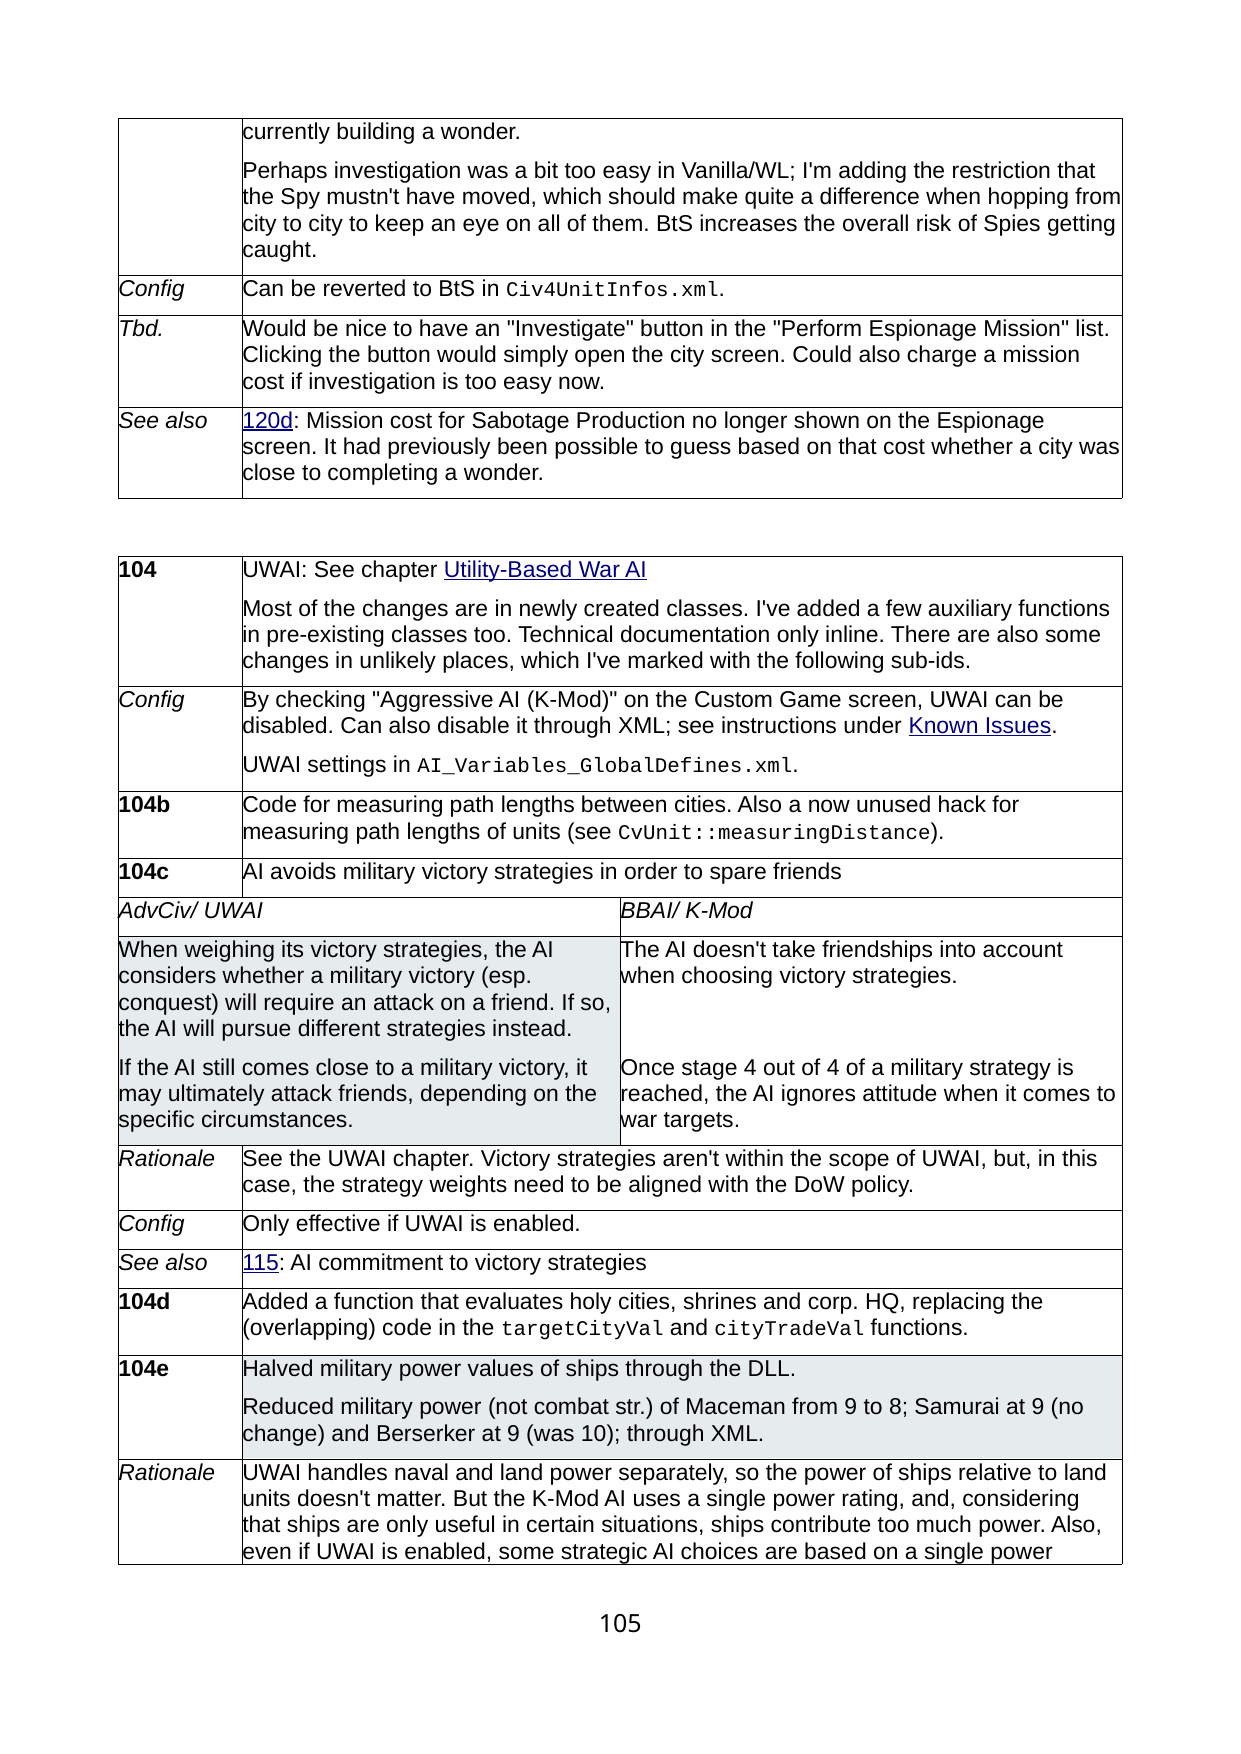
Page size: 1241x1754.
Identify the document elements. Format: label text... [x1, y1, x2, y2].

table_cell BBAI/ K-Mod [621, 898, 1122, 936]
table_cell AdvCiv/ UWAI [119, 898, 620, 936]
table_cell 104e [119, 1356, 242, 1458]
table_cell Tbd. [119, 316, 242, 407]
table_cell Code for measuring path lengths between cities. Also a now unused hack for measuring path lengths of units (see CvUnit::measuringDistance). [243, 792, 1122, 858]
table_cell Config [119, 1211, 242, 1249]
table_cell Halved military power values of ships through the DLL. Reduced military power (not combat str.) of Maceman from 9 to 8; Samurai at 9 (no change) and Berserker at 9 (was 10); through XML. [243, 1356, 1122, 1458]
table_cell See also [119, 1250, 242, 1288]
table_cell 120d: Mission cost for Sabotage Production no longer shown on the Espionage screen. It had previously been possible to guess based on that cost whether a city was close to completing a wonder. [243, 408, 1122, 498]
table_cell Would be nice to have an "Investigate" button in the "Perform Espionage Mission" list. Clicking the button would simply open the city screen. Could also charge a mission cost if investigation is too easy now. [243, 316, 1122, 407]
table_cell currently building a wonder. Perhaps investigation was a bit too easy in Vanilla/WL; I'm adding the restriction that the Spy mustn't have moved, which should make quite a difference when hopping from city to city to keep an eye on all of them. BtS increases the overall risk of Spies getting caught. [243, 119, 1122, 275]
table_cell Only effective if UWAI is enabled. [243, 1211, 1122, 1249]
table_cell Can be reverted to BtS in Civ4UnitInfos.xml. [243, 276, 1122, 315]
table_cell Config [119, 687, 242, 791]
table_cell When weighing its victory strategies, the AI considers whether a military victory (esp. conquest) will require an attack on a friend. If so, the AI will pursue different strategies instead. If the AI still comes close to a military victory, it may ultimately attack friends, depending on the specific circumstances. [119, 937, 620, 1145]
table_cell The AI doesn't take friendships into account when choosing victory strategies. Once stage 4 out of 4 of a military strategy is reached, the AI ignores attitude when it comes to war targets. [621, 937, 1122, 1145]
table_cell See also [119, 408, 242, 498]
table_cell Added a function that evaluates holy cities, shrines and corp. HQ, replacing the (overlapping) code in the targetCityVal and cityTradeVal functions. [243, 1289, 1122, 1354]
table_cell AI avoids military victory strategies in order to spare friends [243, 859, 1122, 897]
table_cell 104d [119, 1289, 242, 1354]
table_cell 115: AI commitment to victory strategies [243, 1250, 1122, 1288]
table_cell Rationale [119, 1460, 242, 1564]
table_cell By checking "Aggressive AI (K-Mod)" on the Custom Game screen, UWAI can be disabled. Can also disable it through XML; see instructions under Known Issues. UWAI settings in AI_Variables_GlobalDefines.xml. [243, 687, 1122, 791]
table_cell See the UWAI chapter. Victory strategies aren't within the scope of UWAI, but, in this case, the strategy weights need to be aligned with the DoW policy. [243, 1146, 1122, 1210]
table_cell Config [119, 276, 242, 315]
table_cell 104b [119, 792, 242, 858]
table_cell Rationale [119, 1146, 242, 1210]
table_header 104 [119, 557, 242, 686]
table_cell [119, 119, 242, 275]
table_cell 104c [119, 859, 242, 897]
table_cell UWAI handles naval and land power separately, so the power of ships relative to land units doesn't matter. But the K-Mod AI uses a single power rating, and, considering that ships are only useful in certain situations, ships contribute too much power. Also, even if UWAI is enabled, some strategic AI choices are based on a single power [243, 1460, 1122, 1564]
table_header UWAI: See chapter Utility-Based War AI Most of the changes are in newly created classes. I've added a few auxiliary functions in pre-existing classes too. Technical documentation only inline. There are also some changes in unlikely places, which I've marked with the following sub-ids. [243, 557, 1122, 686]
